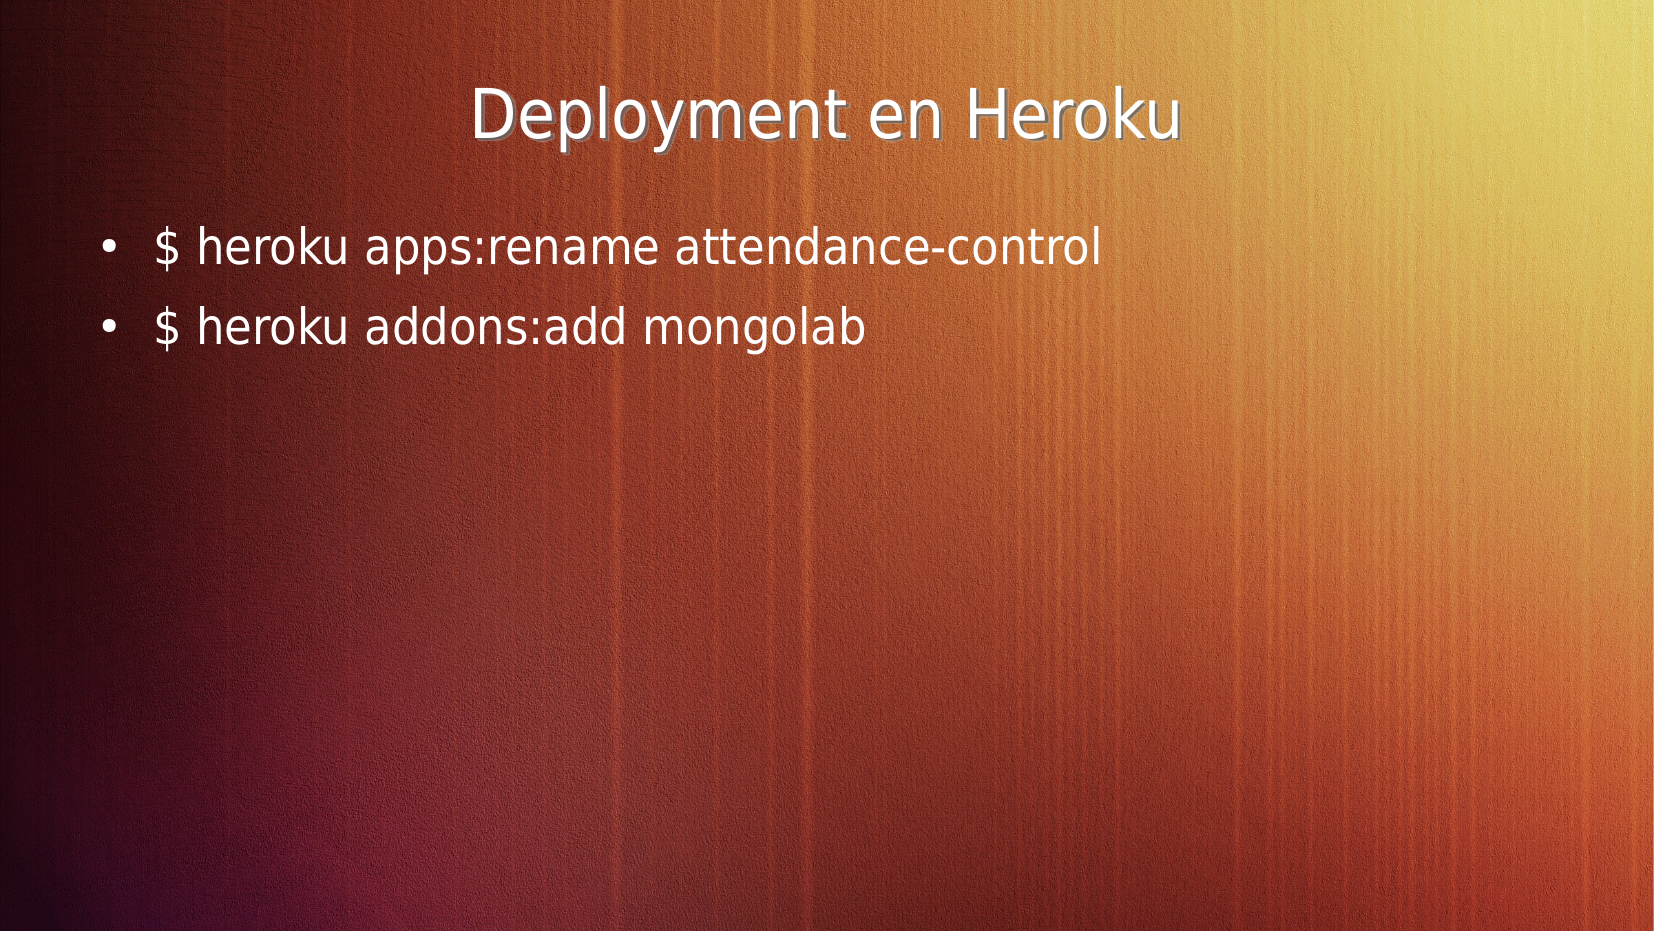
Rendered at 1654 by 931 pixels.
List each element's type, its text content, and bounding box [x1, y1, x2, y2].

list $ heroku apps:rename attendance-control $ heroku addons:add mongolab [82, 217, 1571, 758]
picture [0, 0, 1654, 931]
title Deployment en Heroku [82, 37, 1571, 193]
